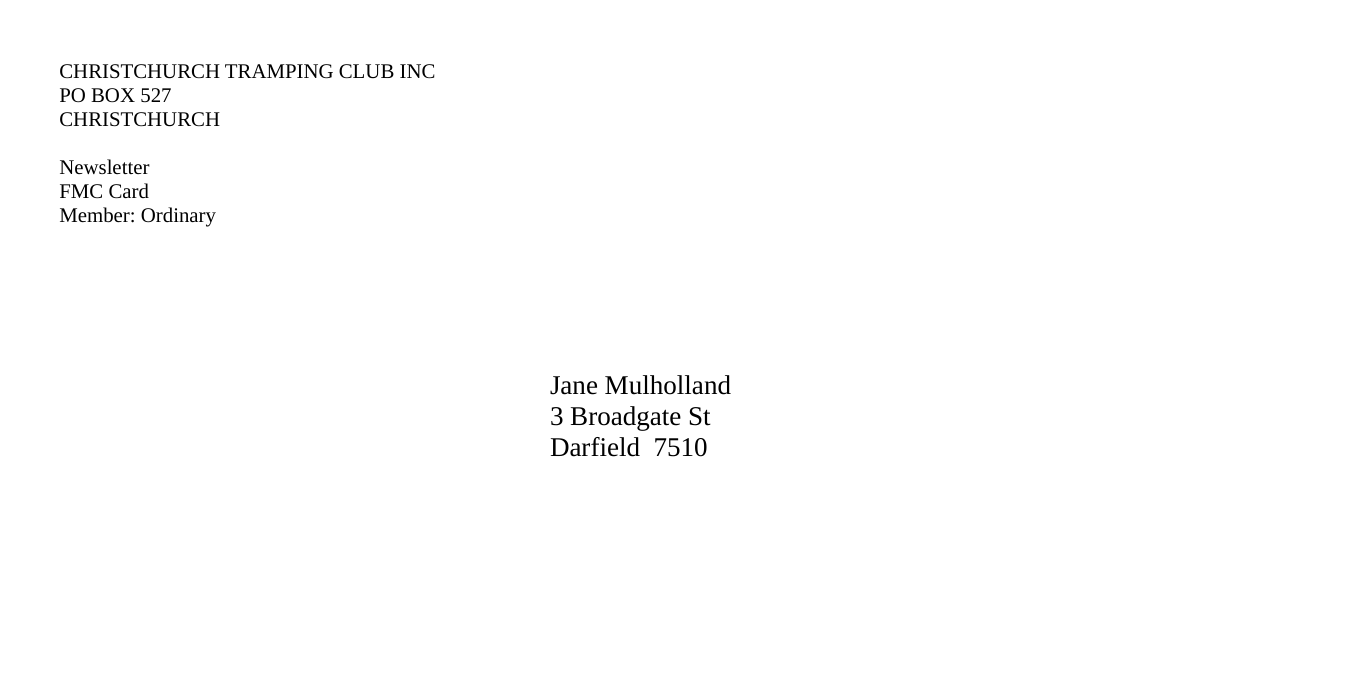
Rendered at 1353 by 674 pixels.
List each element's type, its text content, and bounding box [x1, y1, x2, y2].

text Jane Mulholland [550, 369, 1293, 400]
text 3 Broadgate St [550, 400, 1293, 431]
text Darfield 7510 [550, 431, 1293, 462]
text Member: Ordinary [59, 203, 1293, 227]
text FMC Card [59, 179, 1293, 203]
text CHRISTCHURCH TRAMPING CLUB INC [59, 59, 1293, 83]
text CHRISTCHURCH [59, 107, 1293, 131]
text PO BOX 527 [59, 83, 1293, 107]
text Newsletter [59, 155, 1293, 179]
